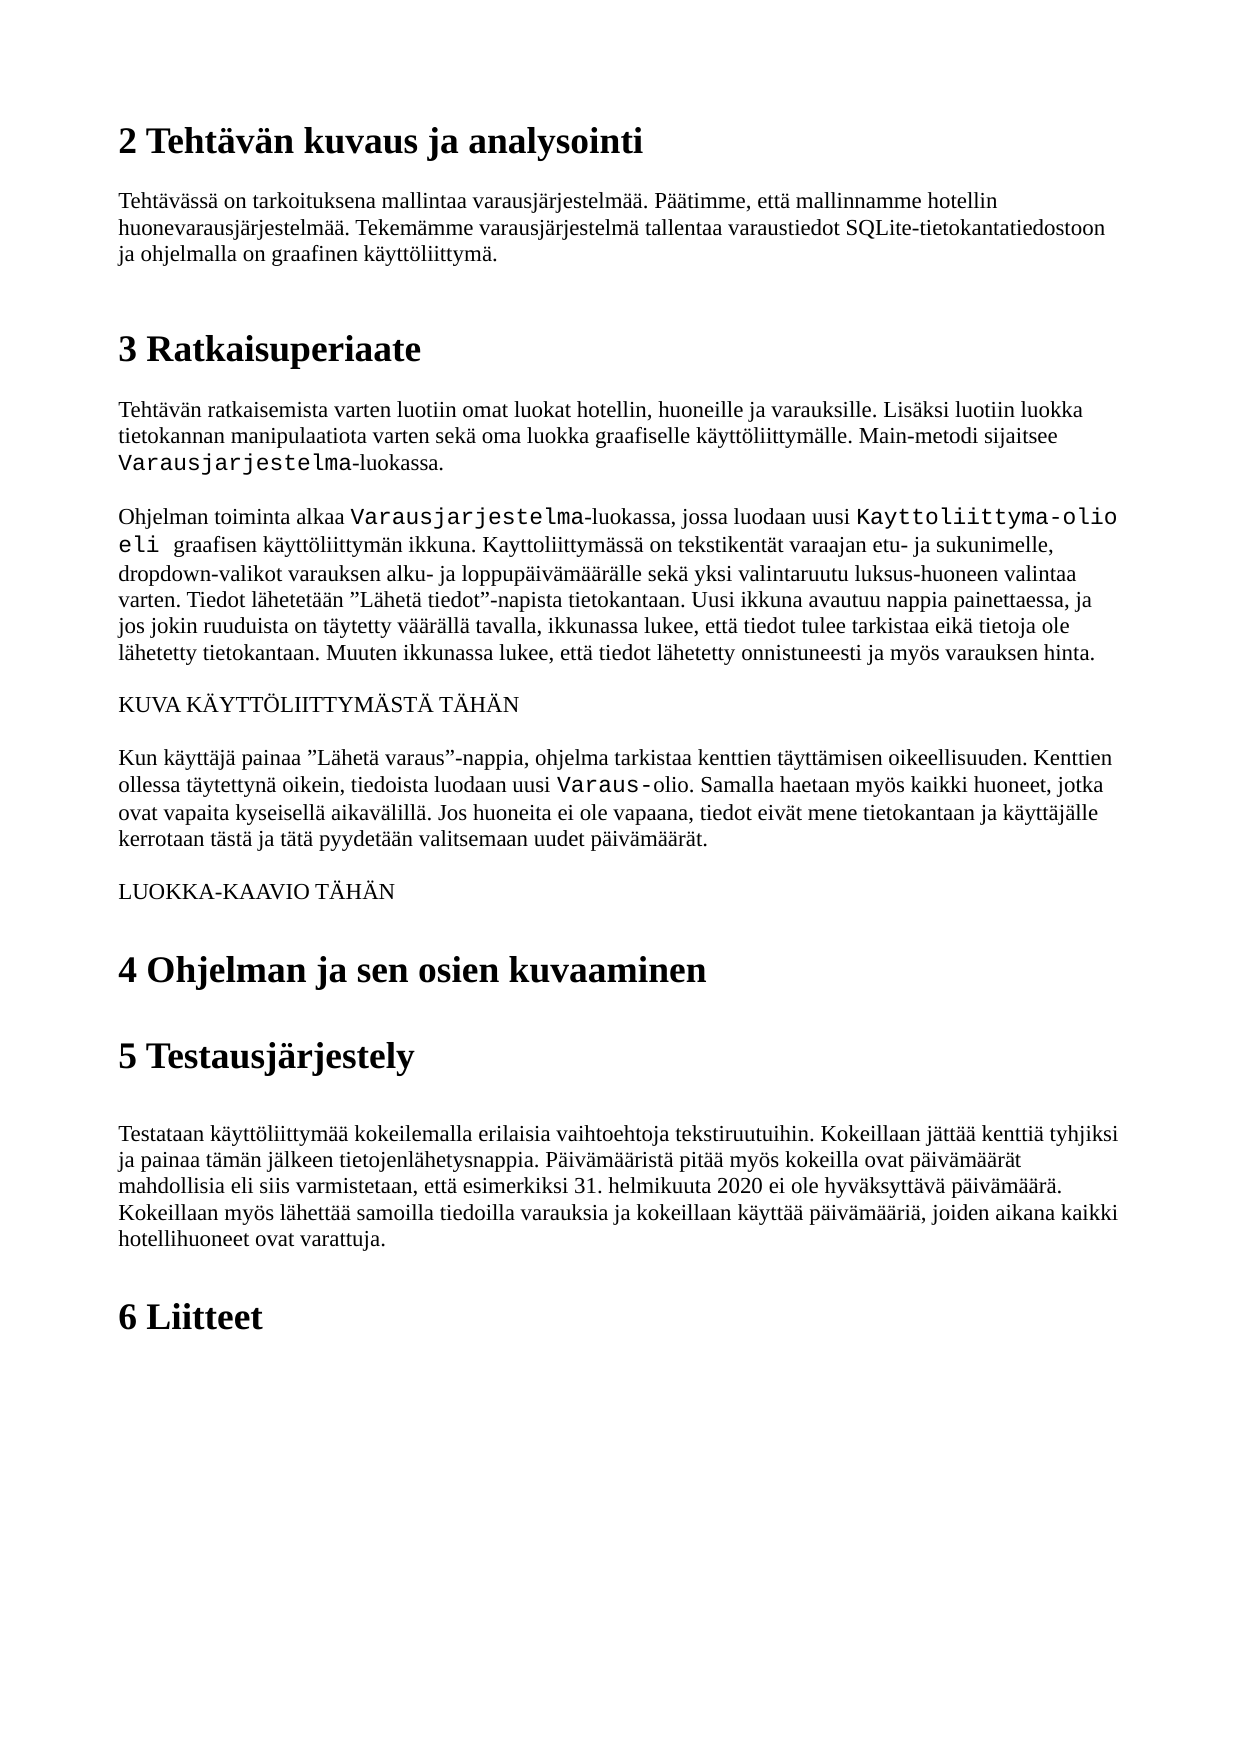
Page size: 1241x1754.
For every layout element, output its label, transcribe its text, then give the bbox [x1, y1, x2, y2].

text LUOKKA-KAAVIO TÄHÄN [118, 878, 1122, 904]
text 4 Ohjelman ja sen osien kuvaaminen [118, 947, 1122, 991]
text 3 Ratkaisuperiaate [118, 327, 1122, 370]
text Ohjelman toiminta alkaa Varausjarjestelma-luokassa, jossa luodaan uusi Kayttoliittyma-olio eli graafisen käyttöliittymän ikkuna. Kayttoliittymässä on tekstikentät varaajan etu- ja sukunimelle, dropdown-valikot varauksen alku- ja loppupäivämäärälle sekä yksi valintaruutu luksus-huoneen valintaa varten. Tiedot lähetetään ”Lähetä tiedot”-napista tietokantaan. Uusi ikkuna avautuu nappia painettaessa, ja jos jokin ruuduista on täytetty väärällä tavalla, ikkunassa lukee, että tiedot tulee tarkistaa eikä tietoja ole lähetetty tietokantaan. Muuten ikkunassa lukee, että tiedot lähetetty onnistuneesti ja myös varauksen hinta. [118, 503, 1122, 665]
text Tehtävässä on tarkoituksena mallintaa varausjärjestelmää. Päätimme, että mallinnamme hotellin huonevarausjärjestelmää. Tekemämme varausjärjestelmä tallentaa varaustiedot SQLite-tietokantatiedostoon ja ohjelmalla on graafinen käyttöliittymä. [118, 188, 1122, 267]
text Testataan käyttöliittymää kokeilemalla erilaisia vaihtoehtoja tekstiruutuihin. Kokeillaan jättää kenttiä tyhjiksi ja painaa tämän jälkeen tietojenlähetysnappia. Päivämääristä pitää myös kokeilla ovat päivämäärät mahdollisia eli siis varmistetaan, että esimerkiksi 31. helmikuuta 2020 ei ole hyväksyttävä päivämäärä. Kokeillaan myös lähettää samoilla tiedoilla varauksia ja kokeillaan käyttää päivämääriä, joiden aikana kaikki hotellihuoneet ovat varattuja. [118, 1120, 1122, 1252]
text 2 Tehtävän kuvaus ja analysointi [118, 118, 1122, 161]
text 6 Liitteet [118, 1295, 1122, 1338]
text KUVA KÄYTTÖLIITTYMÄSTÄ TÄHÄN [118, 692, 1122, 718]
text 5 Testausjärjestely [118, 1034, 1122, 1077]
text Kun käyttäjä painaa ”Lähetä varaus”-nappia, ohjelma tarkistaa kenttien täyttämisen oikeellisuuden. Kenttien ollessa täytettynä oikein, tiedoista luodaan uusi Varaus-olio. Samalla haetaan myös kaikki huoneet, jotka ovat vapaita kyseisellä aikavälillä. Jos huoneita ei ole vapaana, tiedot eivät mene tietokantaan ja käyttäjälle kerrotaan tästä ja tätä pyydetään valitsemaan uudet päivämäärät. [118, 744, 1122, 852]
text Tehtävän ratkaisemista varten luotiin omat luokat hotellin, huoneille ja varauksille. Lisäksi luotiin luokka tietokannan manipulaatiota varten sekä oma luokka graafiselle käyttöliittymälle. Main-metodi sijaitsee Varausjarjestelma-luokassa. [118, 396, 1122, 477]
